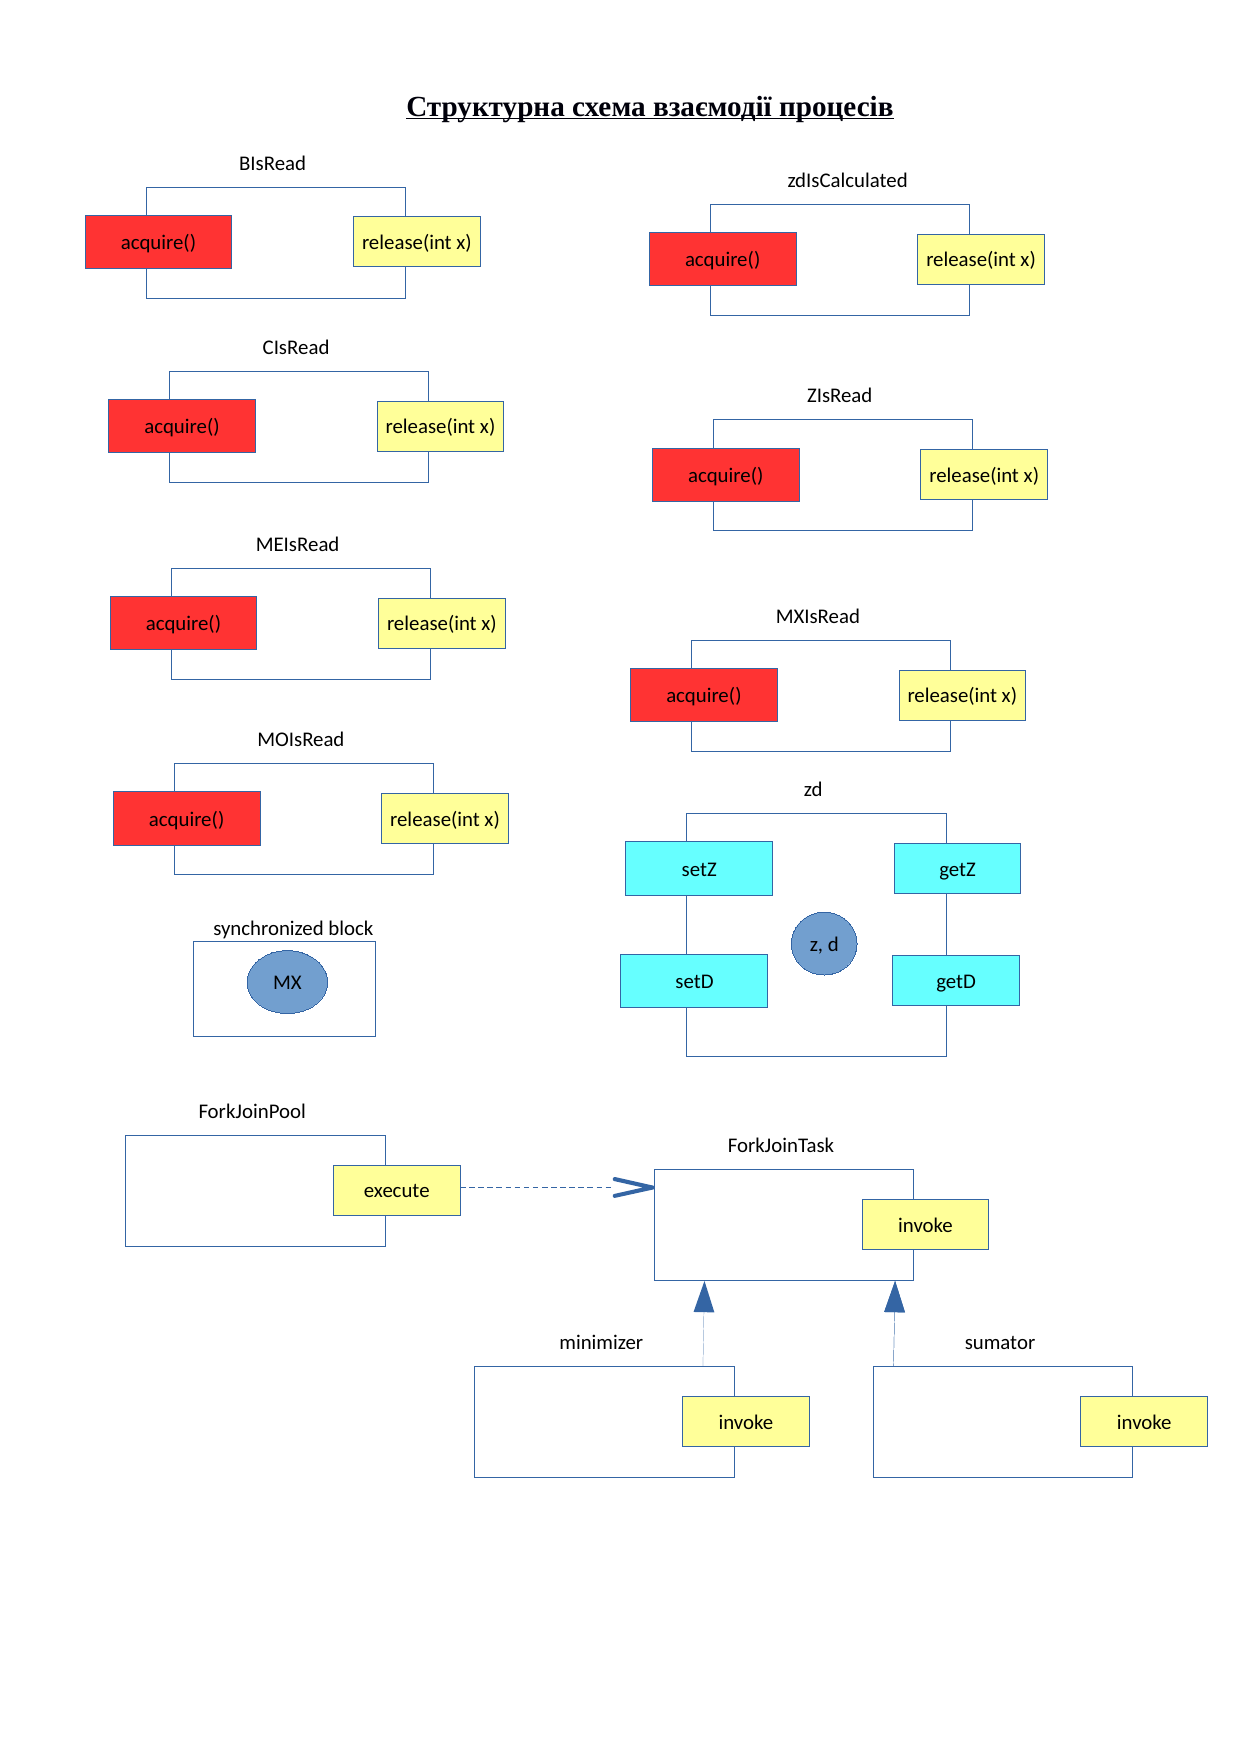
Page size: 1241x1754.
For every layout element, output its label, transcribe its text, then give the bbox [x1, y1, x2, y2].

text Структурна схема взаємодії процесів [148, 89, 1152, 122]
